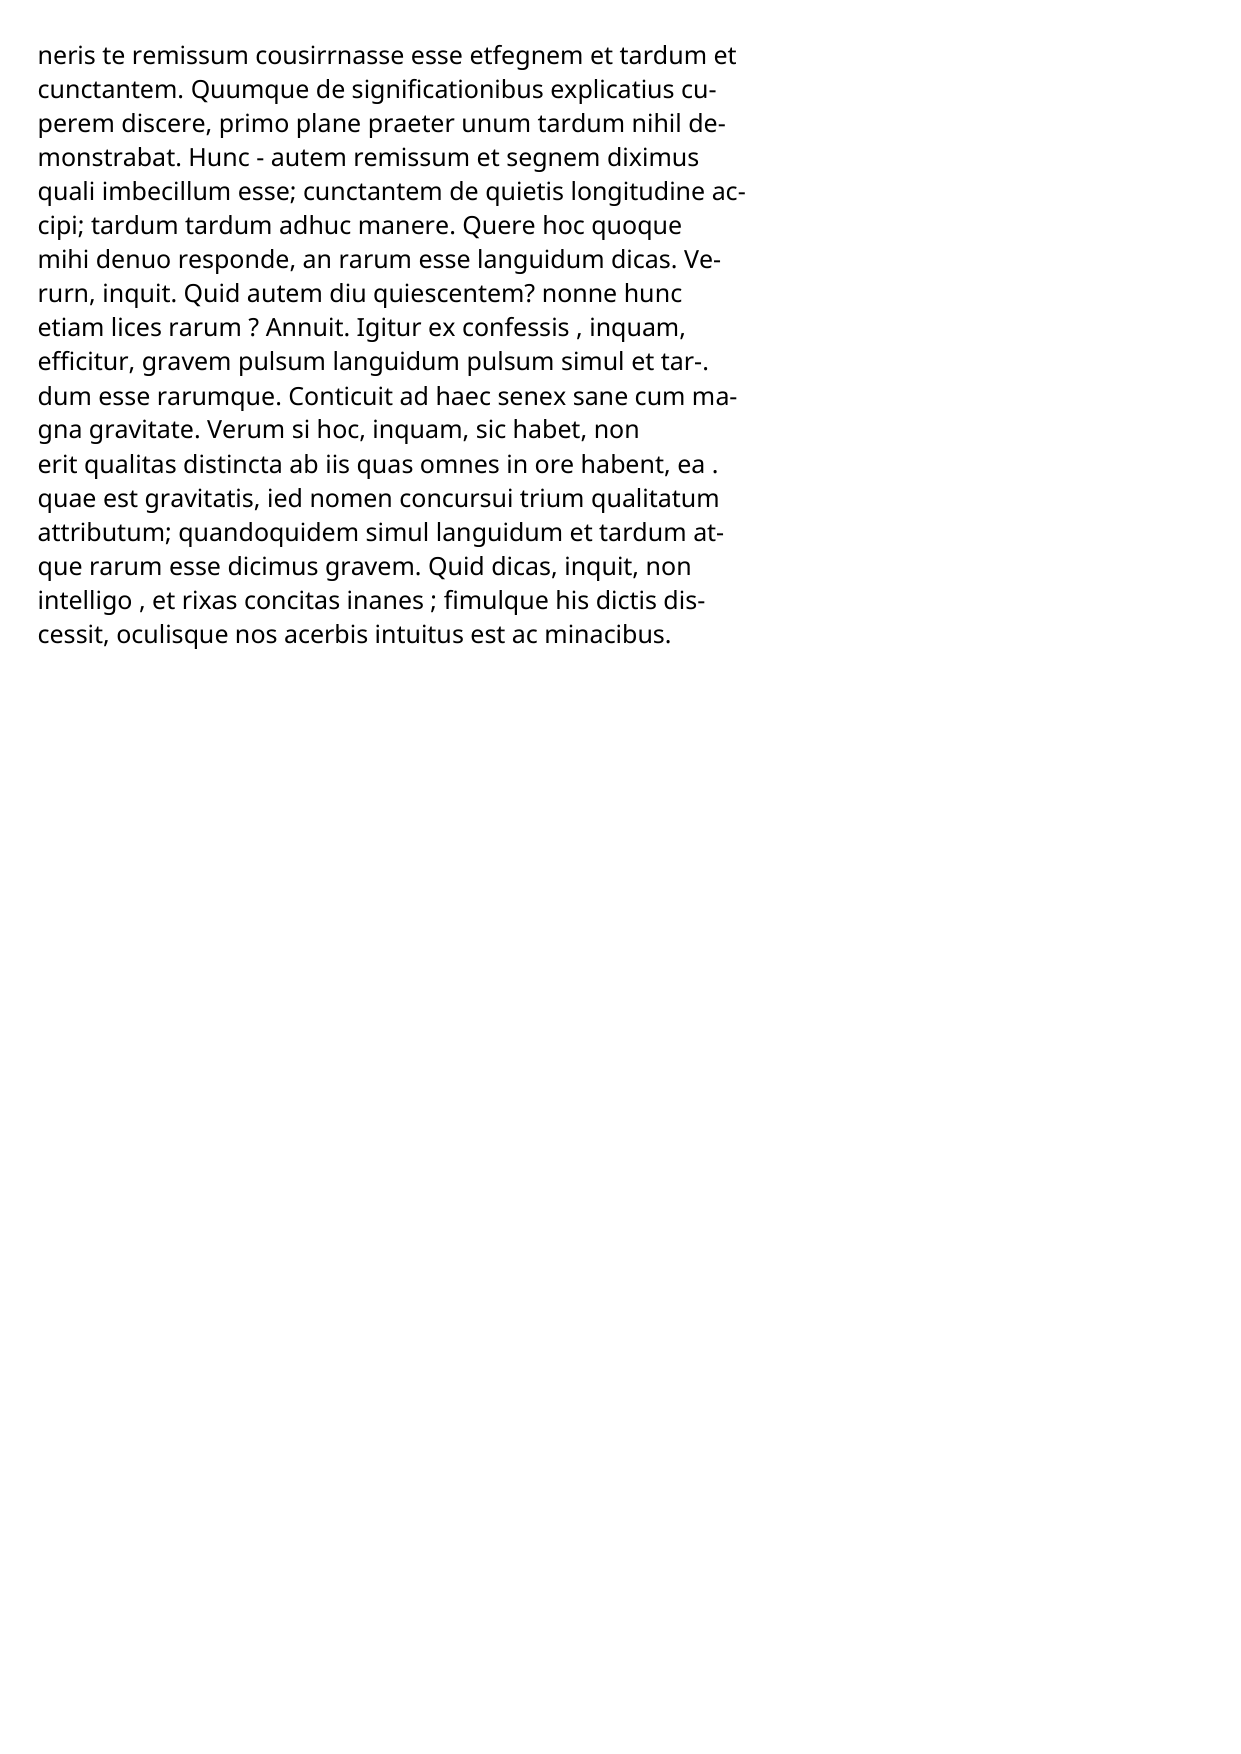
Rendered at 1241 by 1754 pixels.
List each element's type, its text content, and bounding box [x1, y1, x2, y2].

text neris te remissum cousirrnasse esse etfegnem et tardum et cunctantem. Quumque de significationibus explicatius cu- perem discere, primo plane praeter unum tardum nihil de- monstrabat. Hunc - autem remissum et segnem diximus quali imbecillum esse; cunctantem de quietis longitudine ac- cipi; tardum tardum adhuc manere. Quere hoc quoque mihi denuo responde, an rarum esse languidum dicas. Ve- rurn, inquit. Quid autem diu quiescentem? nonne hunc etiam lices rarum ? Annuit. Igitur ex confessis , inquam, efficitur, gravem pulsum languidum pulsum simul et tar-. dum esse rarumque. Conticuit ad haec senex sane cum ma- gna gravitate. Verum si hoc, inquam, sic habet, non erit qualitas distincta ab iis quas omnes in ore habent, ea . quae est gravitatis, ied nomen concursui trium qualitatum attributum; quandoquidem simul languidum et tardum at- que rarum esse dicimus gravem. Quid dicas, inquit, non intelligo , et rixas concitas inanes ; fimulque his dictis dis- cessit, oculisque nos acerbis intuitus est ac minacibus. [37, 37, 1203, 651]
